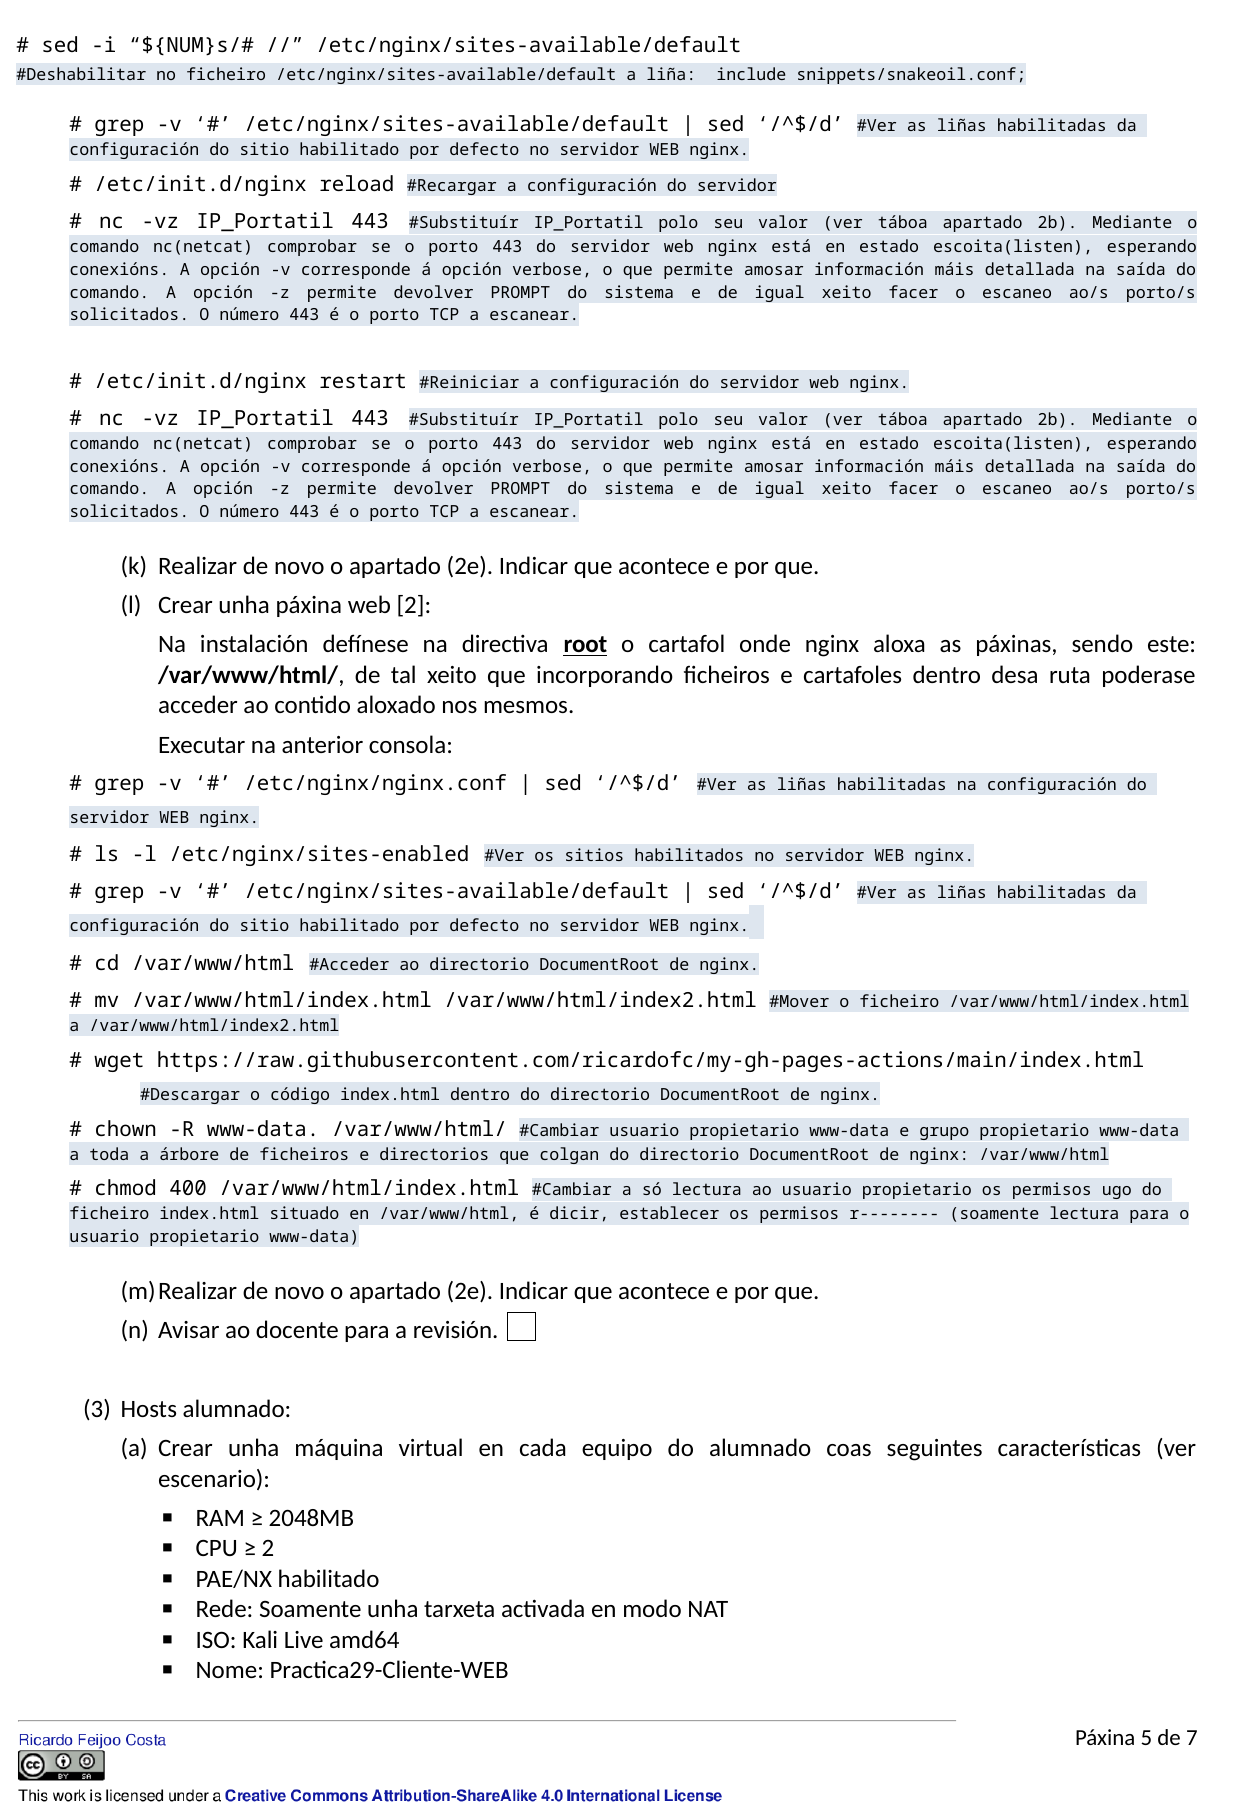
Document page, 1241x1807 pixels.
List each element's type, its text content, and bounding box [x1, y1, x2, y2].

list Executar na anterior consola: [120, 729, 1197, 759]
list Hosts alumnado: [83, 1393, 1197, 1423]
list # chmod 400 /var/www/html/index.html #Cambiar a só lectura ao usuario propietario os permisos ugo do ficheiro index.html situado en /var/www/html, é dicir, establecer os permisos r-------- (soamente lectura para o usuario propietario www-data) [34, 1173, 1197, 1247]
list # wget https://raw.githubusercontent.com/ricardofc/my-gh-pages-actions/main/index.html [34, 1045, 1197, 1073]
list #Deshabilitar no ficheiro /etc/nginx/sites-available/default a liña: include snippets/snakeoil.conf; [16, 62, 1215, 85]
picture [8, 1715, 957, 1806]
list # sed -i “${NUM}s/# //” /etc/nginx/sites-available/default [16, 30, 1215, 58]
list Avisar ao docente para a revisión. [120, 1314, 1197, 1345]
list RAM ≥ 2048MB [158, 1502, 1197, 1532]
list Nome: Practica29-Cliente-WEB [158, 1654, 1197, 1685]
list # chown -R www-data. /var/www/html/ #Cambiar usuario propietario www-data e grupo propietario www-data a toda a árbore de ficheiros e directorios que colgan do directorio DocumentRoot de nginx: /var/www/html [34, 1114, 1197, 1165]
list # grep -v ‘#’ /etc/nginx/nginx.conf | sed ‘/^$/d’ #Ver as liñas habilitadas na configuración do servidor WEB nginx. [34, 768, 1197, 831]
list # cd /var/www/html #Acceder ao directorio DocumentRoot de nginx. [34, 948, 1197, 976]
list Crear unha páxina web [2]: [120, 589, 1197, 620]
list PAE/NX habilitado [158, 1563, 1197, 1593]
list # nc -vz IP_Portatil 443 #Substituír IP_Portatil polo seu valor (ver táboa apartado 2b). Mediante o comando nc(netcat) comprobar se o porto 443 do servidor web nginx está en estado escoita(listen), esperando conexións. A opción -v corresponde á opción verbose, o que permite amosar información máis detallada na saída do comando. A opción -z permite devolver PROMPT do sistema e de igual xeito facer o escaneo ao/s porto/s solicitados. O número 443 é o porto TCP a escanear. [34, 206, 1197, 326]
list # grep -v ‘#’ /etc/nginx/sites-available/default | sed ‘/^$/d’ #Ver as liñas habilitadas da configuración do sitio habilitado por defecto no servidor WEB nginx. [34, 109, 1197, 161]
list #Descargar o código index.html dentro do directorio DocumentRoot de nginx. [104, 1082, 1197, 1105]
list # /etc/init.d/nginx restart #Reiniciar a configuración do servidor web nginx. [34, 366, 1197, 394]
list # mv /var/www/html/index.html /var/www/html/index2.html #Mover o ficheiro /var/www/html/index.html a /var/www/html/index2.html [34, 985, 1197, 1036]
list # grep -v ‘#’ /etc/nginx/sites-available/default | sed ‘/^$/d’ #Ver as liñas habilitadas da configuración do sitio habilitado por defecto no servidor WEB nginx. [34, 877, 1197, 939]
list # nc -vz IP_Portatil 443 #Substituír IP_Portatil polo seu valor (ver táboa apartado 2b). Mediante o comando nc(netcat) comprobar se o porto 443 do servidor web nginx está en estado escoita(listen), esperando conexións. A opción -v corresponde á opción verbose, o que permite amosar información máis detallada na saída do comando. A opción -z permite devolver PROMPT do sistema e de igual xeito facer o escaneo ao/s porto/s solicitados. O número 443 é o porto TCP a escanear. [34, 403, 1197, 522]
list Realizar de novo o apartado (2e). Indicar que acontece e por que. [120, 1275, 1197, 1306]
list Crear unha máquina virtual en cada equipo do alumnado coas seguintes características (ver escenario): [120, 1432, 1197, 1493]
list Na instalación defínese na directiva root o cartafol onde nginx aloxa as páxinas, sendo este: /var/www/html/, de tal xeito que incorporando ficheiros e cartafoles dentro desa ruta poderase acceder ao contido aloxado nos mesmos. [120, 629, 1197, 720]
list # ls -l /etc/nginx/sites-enabled #Ver os sitios habilitados no servidor WEB nginx. [34, 839, 1197, 868]
list ISO: Kali Live amd64 [158, 1624, 1197, 1654]
list # /etc/init.d/nginx reload #Recargar a configuración do servidor [34, 169, 1197, 198]
list Realizar de novo o apartado (2e). Indicar que acontece e por que. [120, 550, 1197, 581]
list CPU ≥ 2 [158, 1532, 1197, 1563]
list Rede: Soamente unha tarxeta activada en modo NAT [158, 1593, 1197, 1624]
